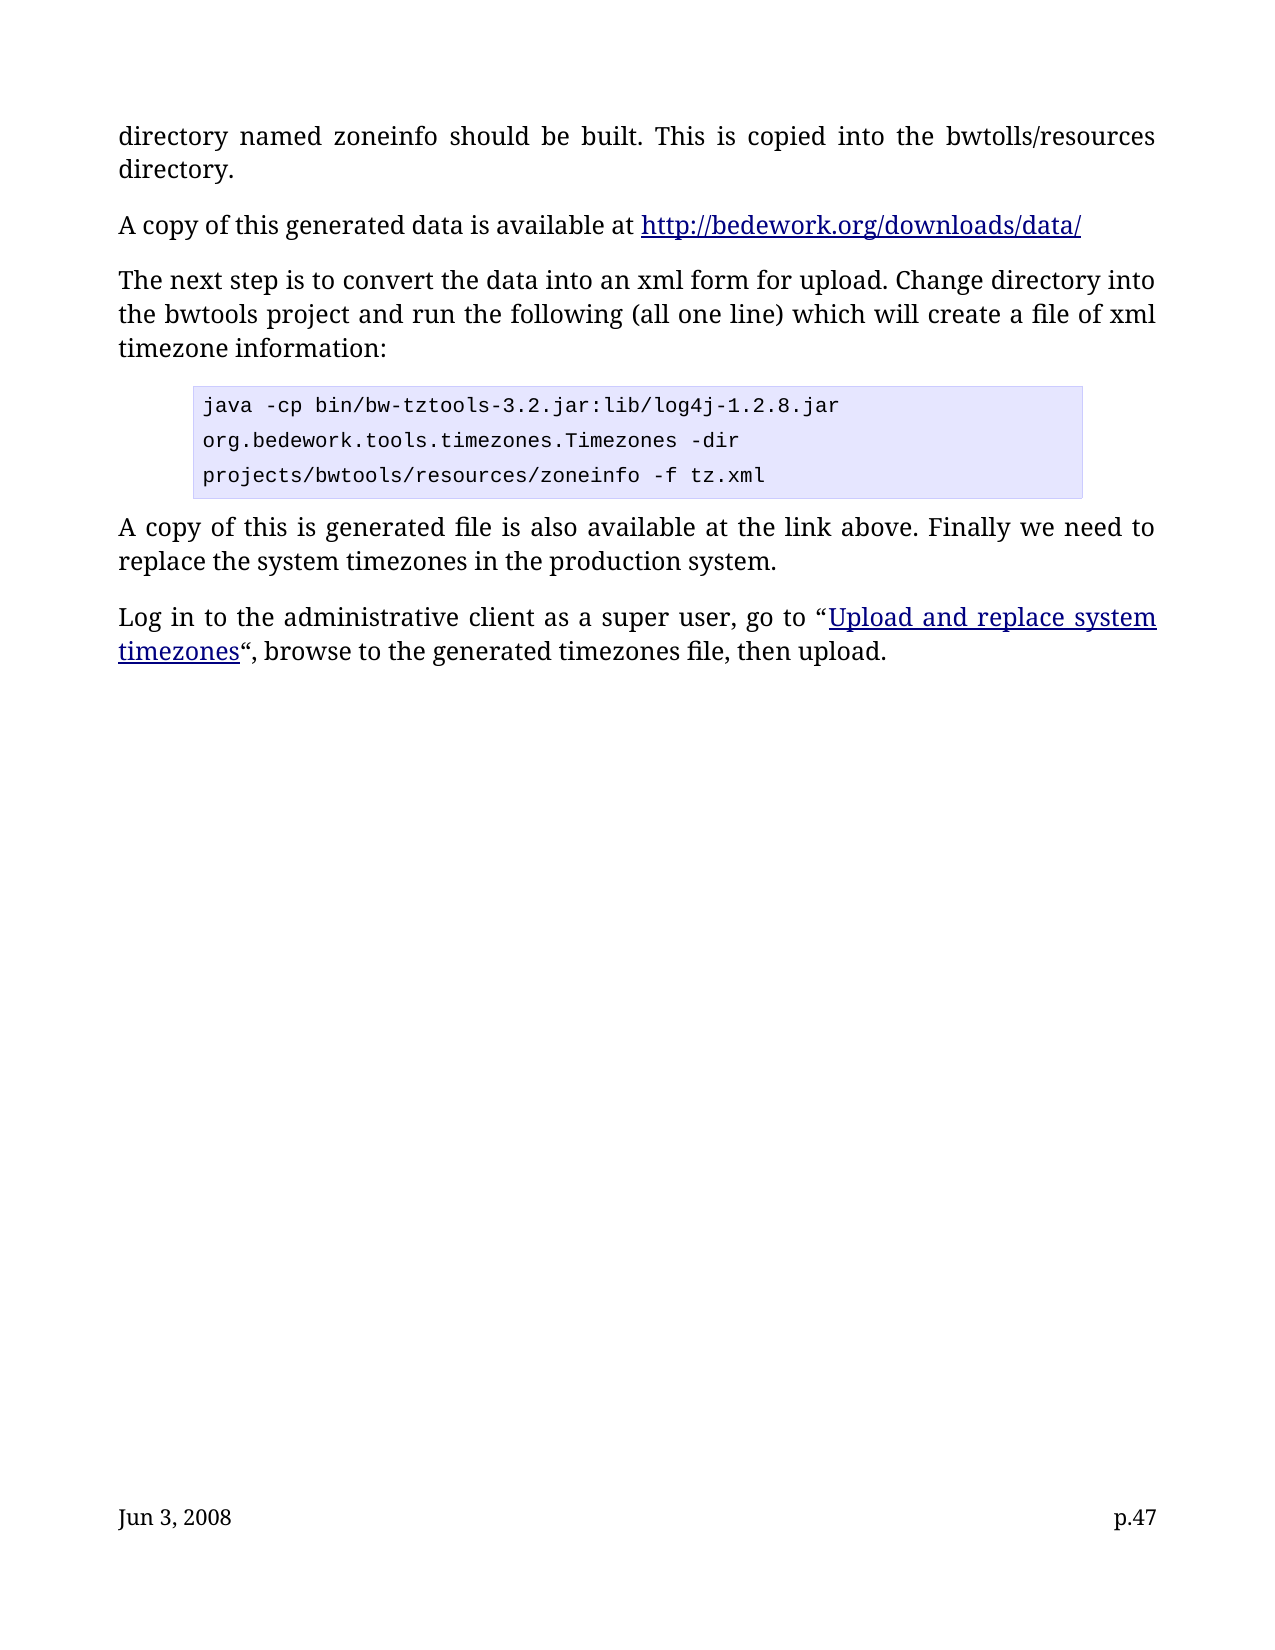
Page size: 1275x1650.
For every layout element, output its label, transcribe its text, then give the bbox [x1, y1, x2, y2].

text The next step is to convert the data into an xml form for upload. Change directory into the bwtools project and run the following (all one line) which will create a file of xml timezone information: [118, 262, 1157, 364]
text A copy of this generated data is available at http://bedework.org/downloads/data/ [118, 207, 1157, 241]
text java -cp bin/bw-tztools-3.2.jar:lib/log4j-1.2.8.jar org.bedework.tools.timezones.Timezones -dir projects/bwtools/resources/zoneinfo -f tz.xml [194, 387, 1082, 498]
text A copy of this is generated file is also available at the link above. Finally we need to replace the system timezones in the production system. [118, 510, 1157, 578]
text directory named zoneinfo should be built. This is copied into the bwtolls/resources directory. [118, 118, 1157, 186]
text Log in to the administrative client as a super user, go to “Upload and replace system timezones“, browse to the generated timezones file, then upload. [118, 599, 1157, 667]
